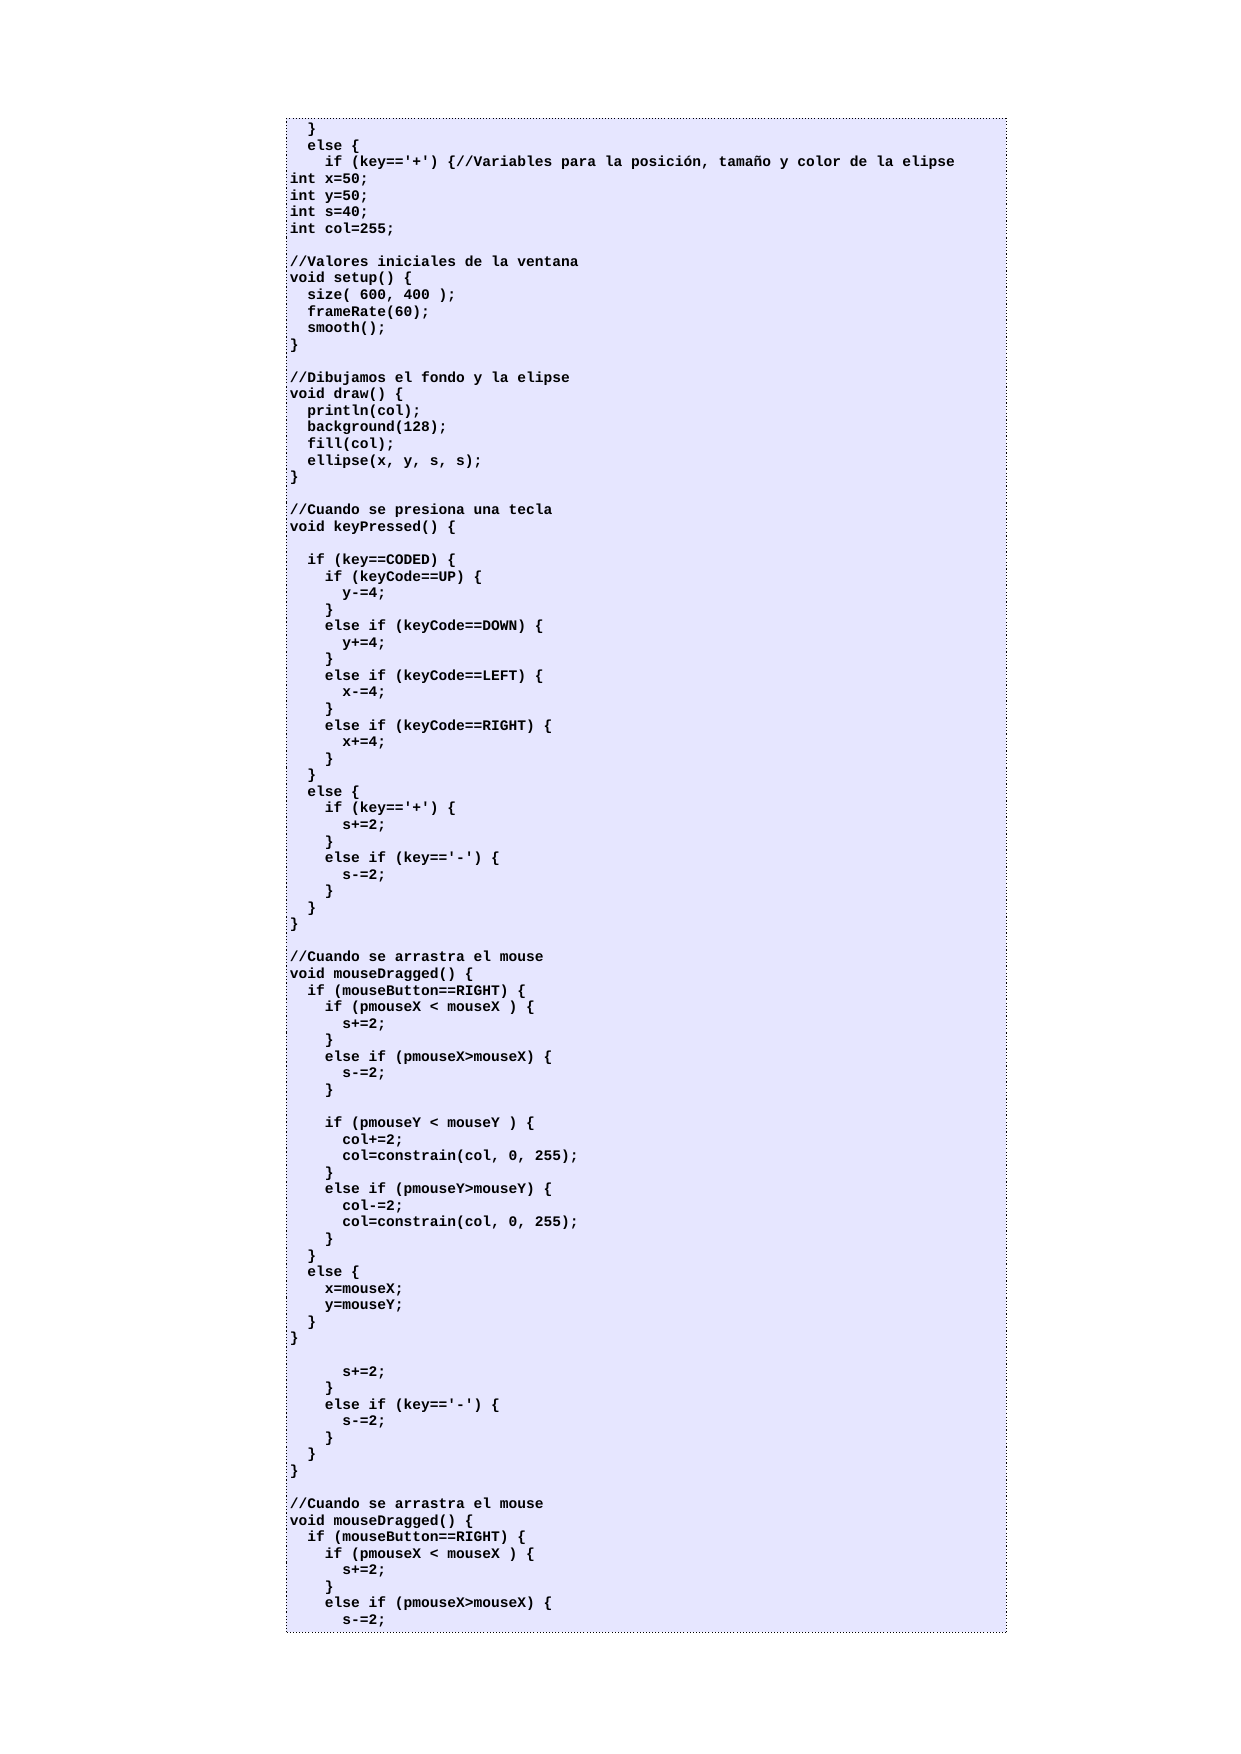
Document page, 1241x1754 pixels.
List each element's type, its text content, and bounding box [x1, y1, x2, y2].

text } [286, 466, 1006, 482]
text else if (keyCode==RIGHT) { [286, 714, 1006, 731]
text void mouseDragged() { [286, 963, 1006, 979]
text y-=4; [286, 582, 1006, 598]
text } [286, 747, 1006, 764]
text //Cuando se presiona una tecla [286, 499, 1006, 516]
text int x=50; [286, 168, 1006, 184]
text frameRate(60); [286, 300, 1006, 317]
text s+=2; [286, 1360, 1006, 1377]
text void keyPressed() { [286, 516, 1006, 532]
text } [286, 1327, 1006, 1344]
text s+=2; [286, 1559, 1006, 1576]
text } [286, 913, 1006, 930]
text if (mouseButton==RIGHT) { [286, 979, 1006, 996]
text s-=2; [286, 1410, 1006, 1427]
text if (key=='+') { [286, 797, 1006, 814]
text s+=2; [286, 1012, 1006, 1029]
text } [286, 333, 1006, 350]
text else if (key=='-') { [286, 1393, 1006, 1410]
text } [286, 880, 1006, 897]
text size( 600, 400 ); [286, 284, 1006, 300]
text } [286, 1377, 1006, 1393]
text println(col); [286, 400, 1006, 416]
text if (key=='+') {//Variables para la posición, tamaño y color de la elipse [286, 151, 1006, 168]
text } [286, 1244, 1006, 1261]
text y=mouseY; [286, 1294, 1006, 1311]
text } [286, 1079, 1006, 1095]
text else if (keyCode==LEFT) { [286, 665, 1006, 681]
text } [286, 698, 1006, 714]
text if (key==CODED) { [286, 549, 1006, 565]
text s-=2; [286, 1062, 1006, 1079]
text smooth(); [286, 317, 1006, 333]
text s-=2; [286, 1609, 1006, 1632]
text if (pmouseY < mouseY ) { [286, 1112, 1006, 1128]
text x=mouseX; [286, 1277, 1006, 1294]
text ellipse(x, y, s, s); [286, 449, 1006, 466]
text col+=2; [286, 1128, 1006, 1145]
text } [286, 1460, 1006, 1476]
text //Cuando se arrastra el mouse [286, 1493, 1006, 1509]
text } [286, 1443, 1006, 1460]
text y+=4; [286, 632, 1006, 648]
text s+=2; [286, 814, 1006, 830]
text col=constrain(col, 0, 255); [286, 1211, 1006, 1228]
text } [286, 764, 1006, 781]
text if (pmouseX < mouseX ) { [286, 1542, 1006, 1559]
text } [286, 1311, 1006, 1327]
text x-=4; [286, 681, 1006, 698]
text } [286, 830, 1006, 847]
text fill(col); [286, 433, 1006, 449]
text else if (pmouseX>mouseX) { [286, 1592, 1006, 1609]
text void draw() { [286, 383, 1006, 400]
text int y=50; [286, 184, 1006, 201]
text int s=40; [286, 201, 1006, 217]
text if (mouseButton==RIGHT) { [286, 1526, 1006, 1542]
text //Dibujamos el fondo y la elipse [286, 367, 1006, 383]
text s-=2; [286, 863, 1006, 880]
text } [286, 1162, 1006, 1178]
text else if (pmouseY>mouseY) { [286, 1178, 1006, 1195]
text //Valores iniciales de la ventana [286, 251, 1006, 267]
text if (keyCode==UP) { [286, 565, 1006, 582]
text void mouseDragged() { [286, 1509, 1006, 1526]
text } [286, 1029, 1006, 1046]
text col-=2; [286, 1195, 1006, 1211]
text else { [286, 1261, 1006, 1277]
text //Cuando se arrastra el mouse [286, 946, 1006, 963]
text else if (key=='-') { [286, 847, 1006, 863]
text else { [286, 781, 1006, 797]
text } [286, 897, 1006, 913]
text background(128); [286, 416, 1006, 433]
text x+=4; [286, 731, 1006, 747]
text void setup() { [286, 267, 1006, 284]
text } [286, 118, 1006, 135]
text } [286, 1228, 1006, 1244]
text else { [286, 135, 1006, 151]
text col=constrain(col, 0, 255); [286, 1145, 1006, 1162]
text int col=255; [286, 217, 1006, 234]
text else if (keyCode==DOWN) { [286, 615, 1006, 632]
text } [286, 598, 1006, 615]
text } [286, 1427, 1006, 1443]
text if (pmouseX < mouseX ) { [286, 996, 1006, 1012]
text else if (pmouseX>mouseX) { [286, 1046, 1006, 1062]
text } [286, 1576, 1006, 1592]
text } [286, 648, 1006, 665]
